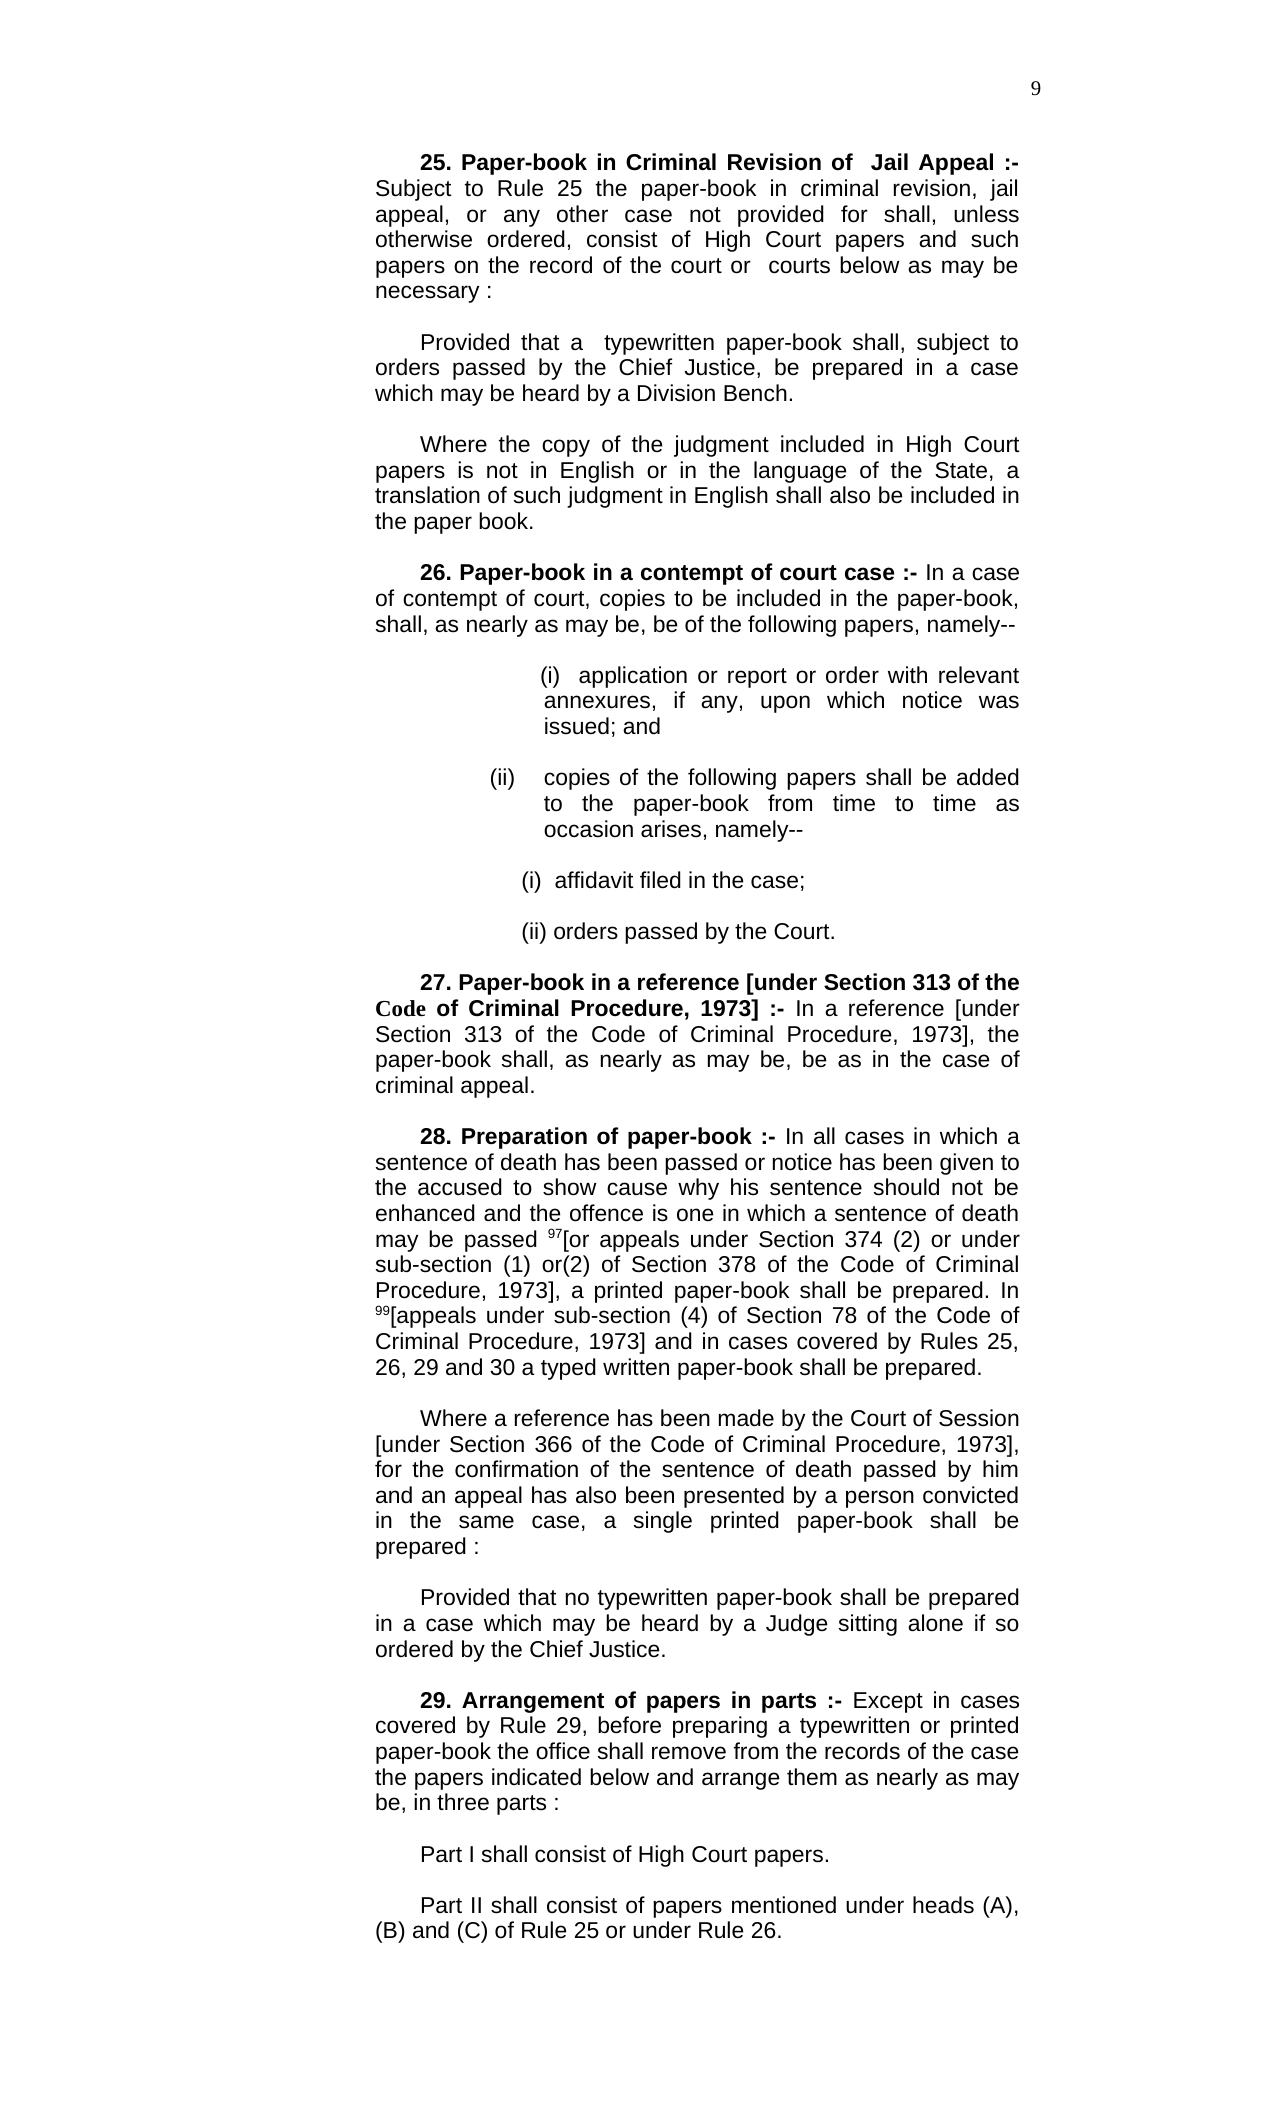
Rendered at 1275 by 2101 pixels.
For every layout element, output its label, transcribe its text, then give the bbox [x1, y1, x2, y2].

text (i) affidavit filed in the case; [375, 867, 1020, 893]
text Provided that no typewritten paper-book shall be prepared in a case which may be heard by a Judge sitting alone if so ordered by the Chief Justice. [375, 1585, 1020, 1662]
text Where a reference has been made by the Court of Session [under Section 366 of the Code of Criminal Procedure, 1973], for the confirmation of the sentence of death passed by him and an appeal has also been presented by a person convicted in the same case, a single printed paper-book shall be prepared : [375, 1406, 1020, 1559]
text (ii) orders passed by the Court. [375, 919, 1020, 944]
text 28. Preparation of paper-book :- In all cases in which a sentence of death has been passed or notice has been given to the accused to show cause why his sentence should not be enhanced and the offence is one in which a sentence of death may be passed 97[or appeals under Section 374 (2) or under sub-section (1) or(2) of Section 378 of the Code of Criminal Procedure, 1973], a printed paper-book shall be prepared. In 99[appeals under sub-section (4) of Section 78 of the Code of Criminal Procedure, 1973] and in cases covered by Rules 25, 26, 29 and 30 a typed written paper-book shall be prepared. [375, 1124, 1020, 1380]
text Provided that a typewritten paper-book shall, subject to orders passed by the Chief Justice, be prepared in a case which may be heard by a Division Bench. [375, 329, 1020, 406]
text 29. Arrangement of papers in parts :- Except in cases covered by Rule 29, before preparing a typewritten or printed paper-book the office shall remove from the records of the case the papers indicated below and arrange them as nearly as may be, in three parts : [375, 1688, 1020, 1816]
text Where the copy of the judgment included in High Court papers is not in English or in the language of the State, a translation of such judgment in English shall also be included in the paper book. [375, 432, 1020, 534]
text 27. Paper-book in a reference [under Section 313 of the Code of Criminal Procedure, 1973] :- In a reference [under Section 313 of the Code of Criminal Procedure, 1973], the paper-book shall, as nearly as may be, be as in the case of criminal appeal. [375, 970, 1020, 1098]
text 26. Paper-book in a contempt of court case :- In a case of contempt of court, copies to be included in the paper-book, shall, as nearly as may be, be of the following papers, namely-- [375, 560, 1020, 637]
text (i) application or report or order with relevant annexures, if any, upon which notice was issued; and [375, 662, 1020, 739]
text 25. Paper-book in Criminal Revision of Jail Appeal :- Subject to Rule 25 the paper-book in criminal revision, jail appeal, or any other case not provided for shall, unless otherwise ordered, consist of High Court papers and such papers on the record of the court or courts below as may be necessary : [375, 150, 1020, 304]
text (ii) copies of the following papers shall be added to the paper-book from time to time as occasion arises, namely-- [375, 765, 1020, 842]
text Part II shall consist of papers mentioned under heads (A), (B) and (C) of Rule 25 or under Rule 26. [375, 1893, 1020, 1944]
text Part I shall consist of High Court papers. [375, 1841, 1020, 1867]
